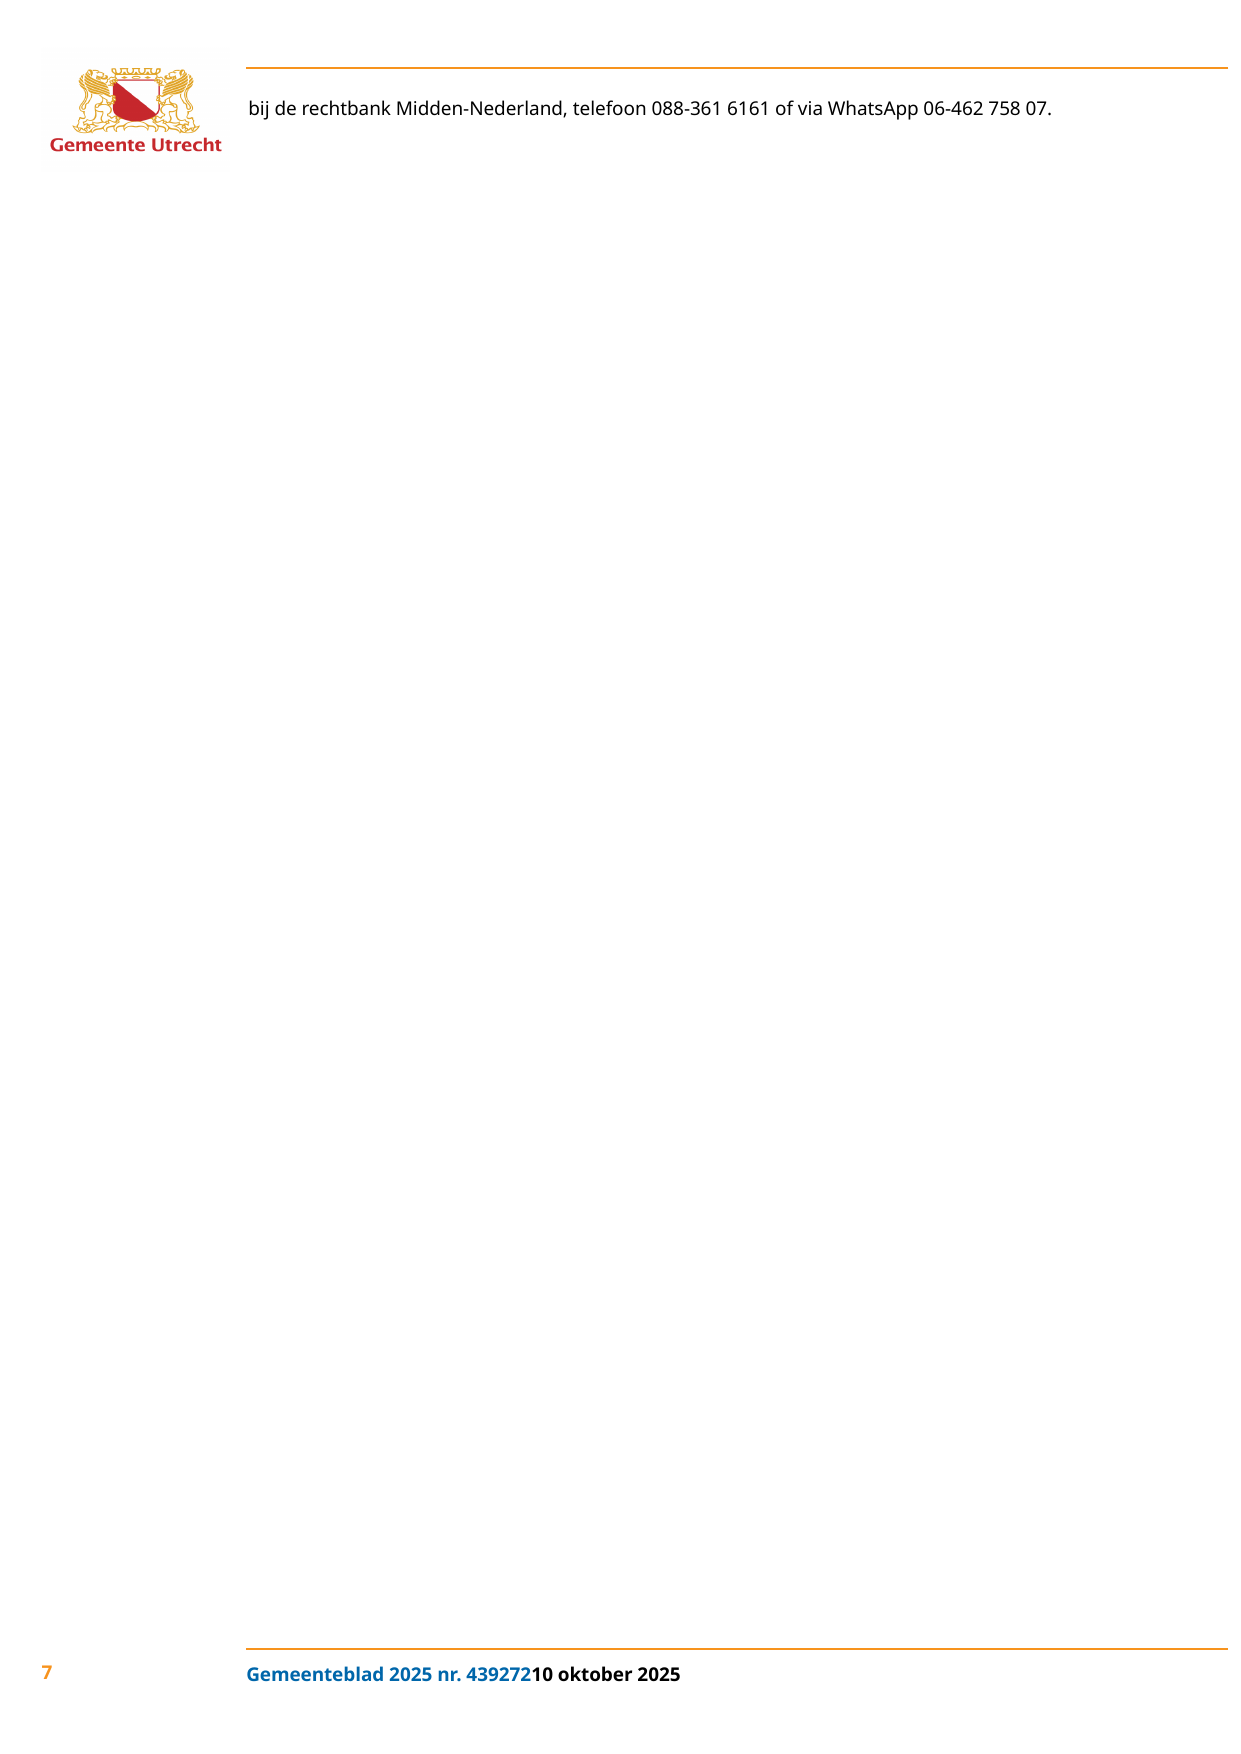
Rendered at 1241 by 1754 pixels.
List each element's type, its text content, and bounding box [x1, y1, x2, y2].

picture [41, 47, 231, 172]
text bij de rechtbank Midden-Nederland, telefoon 088-361 6161 of via WhatsApp 06-462 758 07. [248, 95, 1152, 121]
